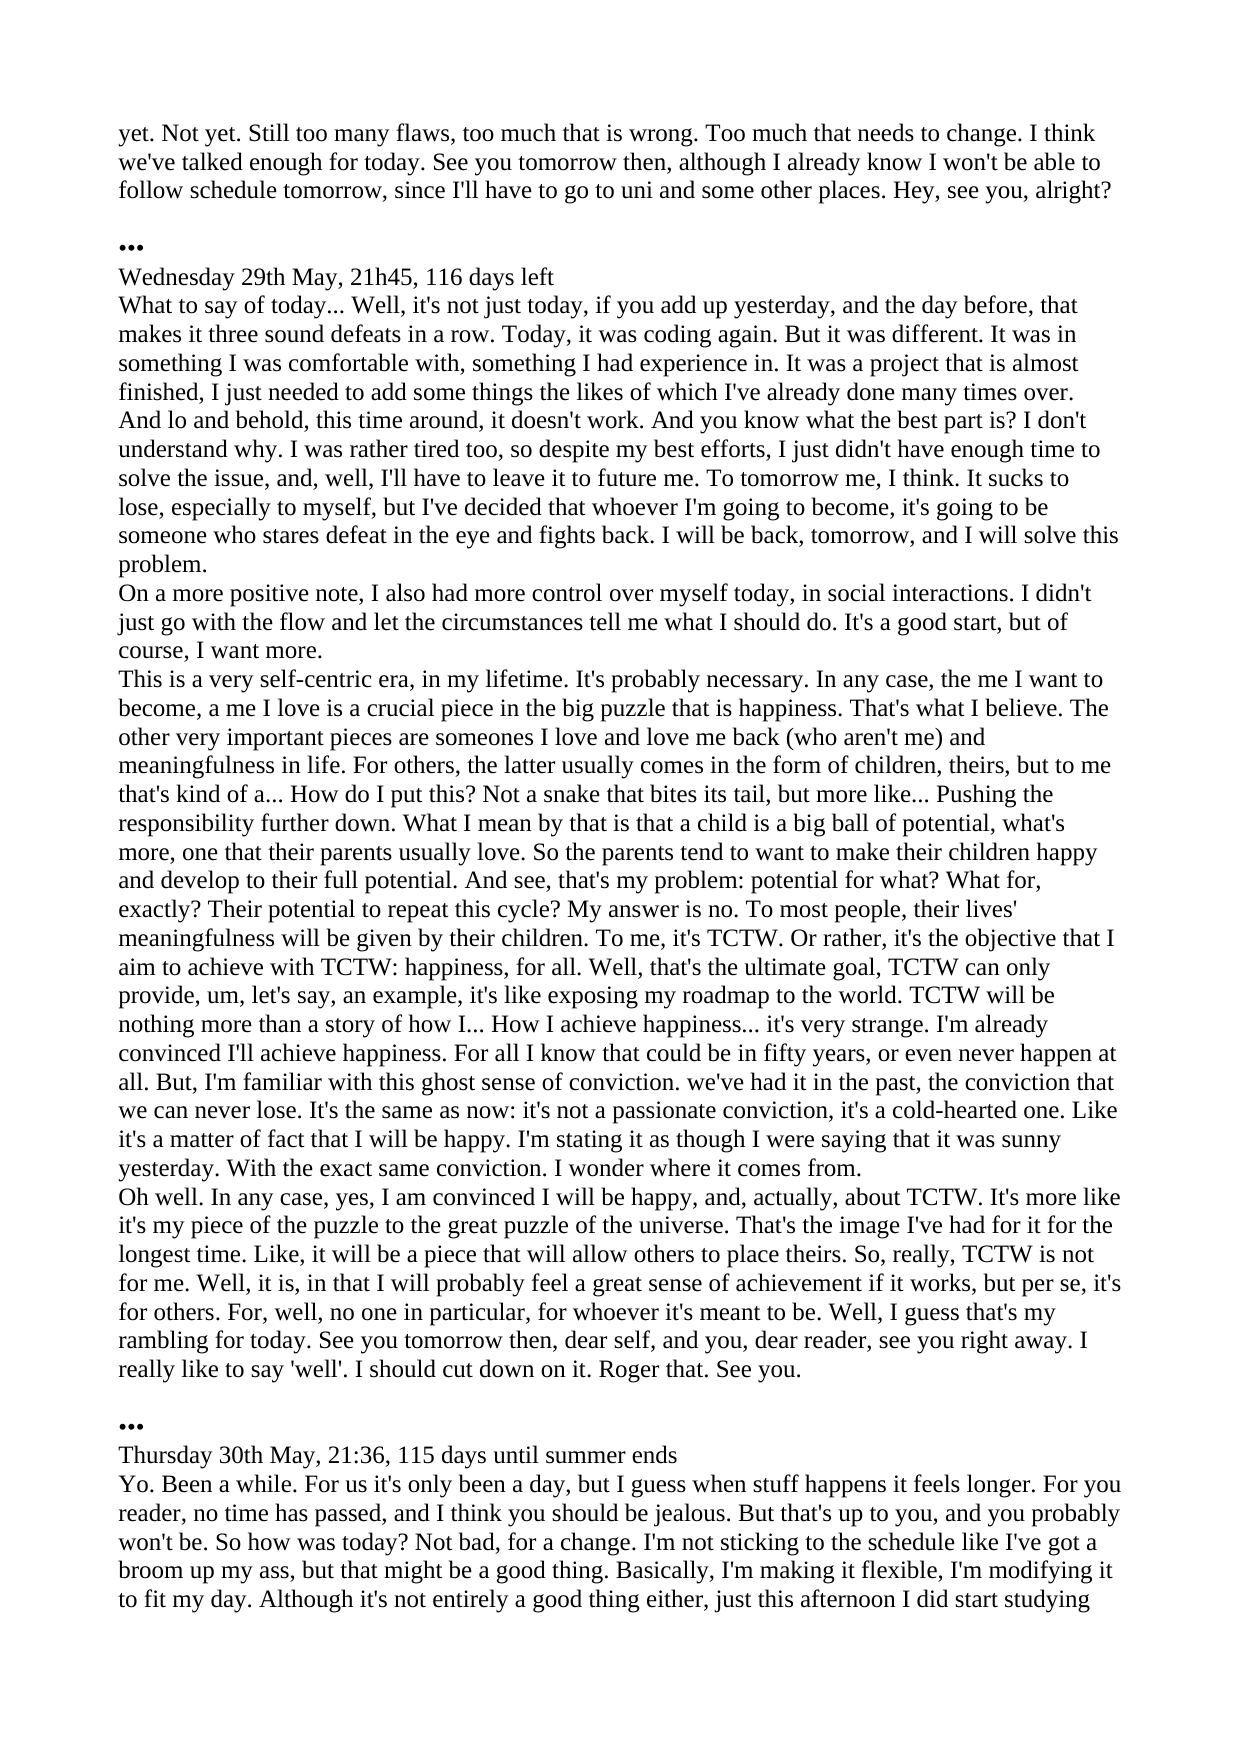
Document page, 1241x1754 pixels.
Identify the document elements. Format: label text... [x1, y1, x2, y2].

text yet. Not yet. Still too many flaws, too much that is wrong. Too much that needs to change. I think we've talked enough for today. See you tomorrow then, although I already know I won't be able to follow schedule tomorrow, since I'll have to go to uni and some other places. Hey, see you, alright? [118, 118, 1122, 204]
text Oh well. In any case, yes, I am convinced I will be happy, and, actually, about TCTW. It's more like it's my piece of the puzzle to the great puzzle of the universe. That's the image I've had for it for the longest time. Like, it will be a piece that will allow others to place theirs. So, really, TCTW is not for me. Well, it is, in that I will probably feel a great sense of achievement if it works, but per se, it's for others. For, well, no one in particular, for whoever it's meant to be. Well, I guess that's my rambling for today. See you tomorrow then, dear self, and you, dear reader, see you right away. I really like to say 'well'. I should cut down on it. Roger that. See you. [118, 1182, 1122, 1383]
text ••• [118, 1412, 1122, 1441]
text On a more positive note, I also had more control over myself today, in social interactions. I didn't just go with the flow and let the circumstances tell me what I should do. It's a good start, but of course, I want more. [118, 578, 1122, 664]
text What to say of today... Well, it's not just today, if you add up yesterday, and the day before, that makes it three sound defeats in a row. Today, it was coding again. But it was different. It was in something I was comfortable with, something I had experience in. It was a project that is almost finished, I just needed to add some things the likes of which I've already done many times over. And lo and behold, this time around, it doesn't work. And you know what the best part is? I don't understand why. I was rather tired too, so despite my best efforts, I just didn't have enough time to solve the issue, and, well, I'll have to leave it to future me. To tomorrow me, I think. It sucks to lose, especially to myself, but I've decided that whoever I'm going to become, it's going to be someone who stares defeat in the eye and fights back. I will be back, tomorrow, and I will solve this problem. [118, 291, 1122, 578]
text This is a very self-centric era, in my lifetime. It's probably necessary. In any case, the me I want to become, a me I love is a crucial piece in the big puzzle that is happiness. That's what I believe. The other very important pieces are someones I love and love me back (who aren't me) and meaningfulness in life. For others, the latter usually comes in the form of children, theirs, but to me that's kind of a... How do I put this? Not a snake that bites its tail, but more like... Pushing the responsibility further down. What I mean by that is that a child is a big ball of potential, what's more, one that their parents usually love. So the parents tend to want to make their children happy and develop to their full potential. And see, that's my problem: potential for what? What for, exactly? Their potential to repeat this cycle? My answer is no. To most people, their lives' meaningfulness will be given by their children. To me, it's TCTW. Or rather, it's the objective that I aim to achieve with TCTW: happiness, for all. Well, that's the ultimate goal, TCTW can only provide, um, let's say, an example, it's like exposing my roadmap to the world. TCTW will be nothing more than a story of how I... How I achieve happiness... it's very strange. I'm already convinced I'll achieve happiness. For all I know that could be in fifty years, or even never happen at all. But, I'm familiar with this ghost sense of conviction. we've had it in the past, the conviction that we can never lose. It's the same as now: it's not a passionate conviction, it's a cold-hearted one. Like it's a matter of fact that I will be happy. I'm stating it as though I were saying that it was sunny yesterday. With the exact same conviction. I wonder where it comes from. [118, 664, 1122, 1182]
text Thursday 30th May, 21:36, 115 days until summer ends [118, 1441, 1122, 1469]
text ••• [118, 233, 1122, 262]
text Wednesday 29th May, 21h45, 116 days left [118, 262, 1122, 291]
text Yo. Been a while. For us it's only been a day, but I guess when stuff happens it feels longer. For you reader, no time has passed, and I think you should be jealous. But that's up to you, and you probably won't be. So how was today? Not bad, for a change. I'm not sticking to the schedule like I've got a broom up my ass, but that might be a good thing. Basically, I'm making it flexible, I'm modifying it to fit my day. Although it's not entirely a good thing either, just this afternoon I did start studying [118, 1469, 1122, 1613]
